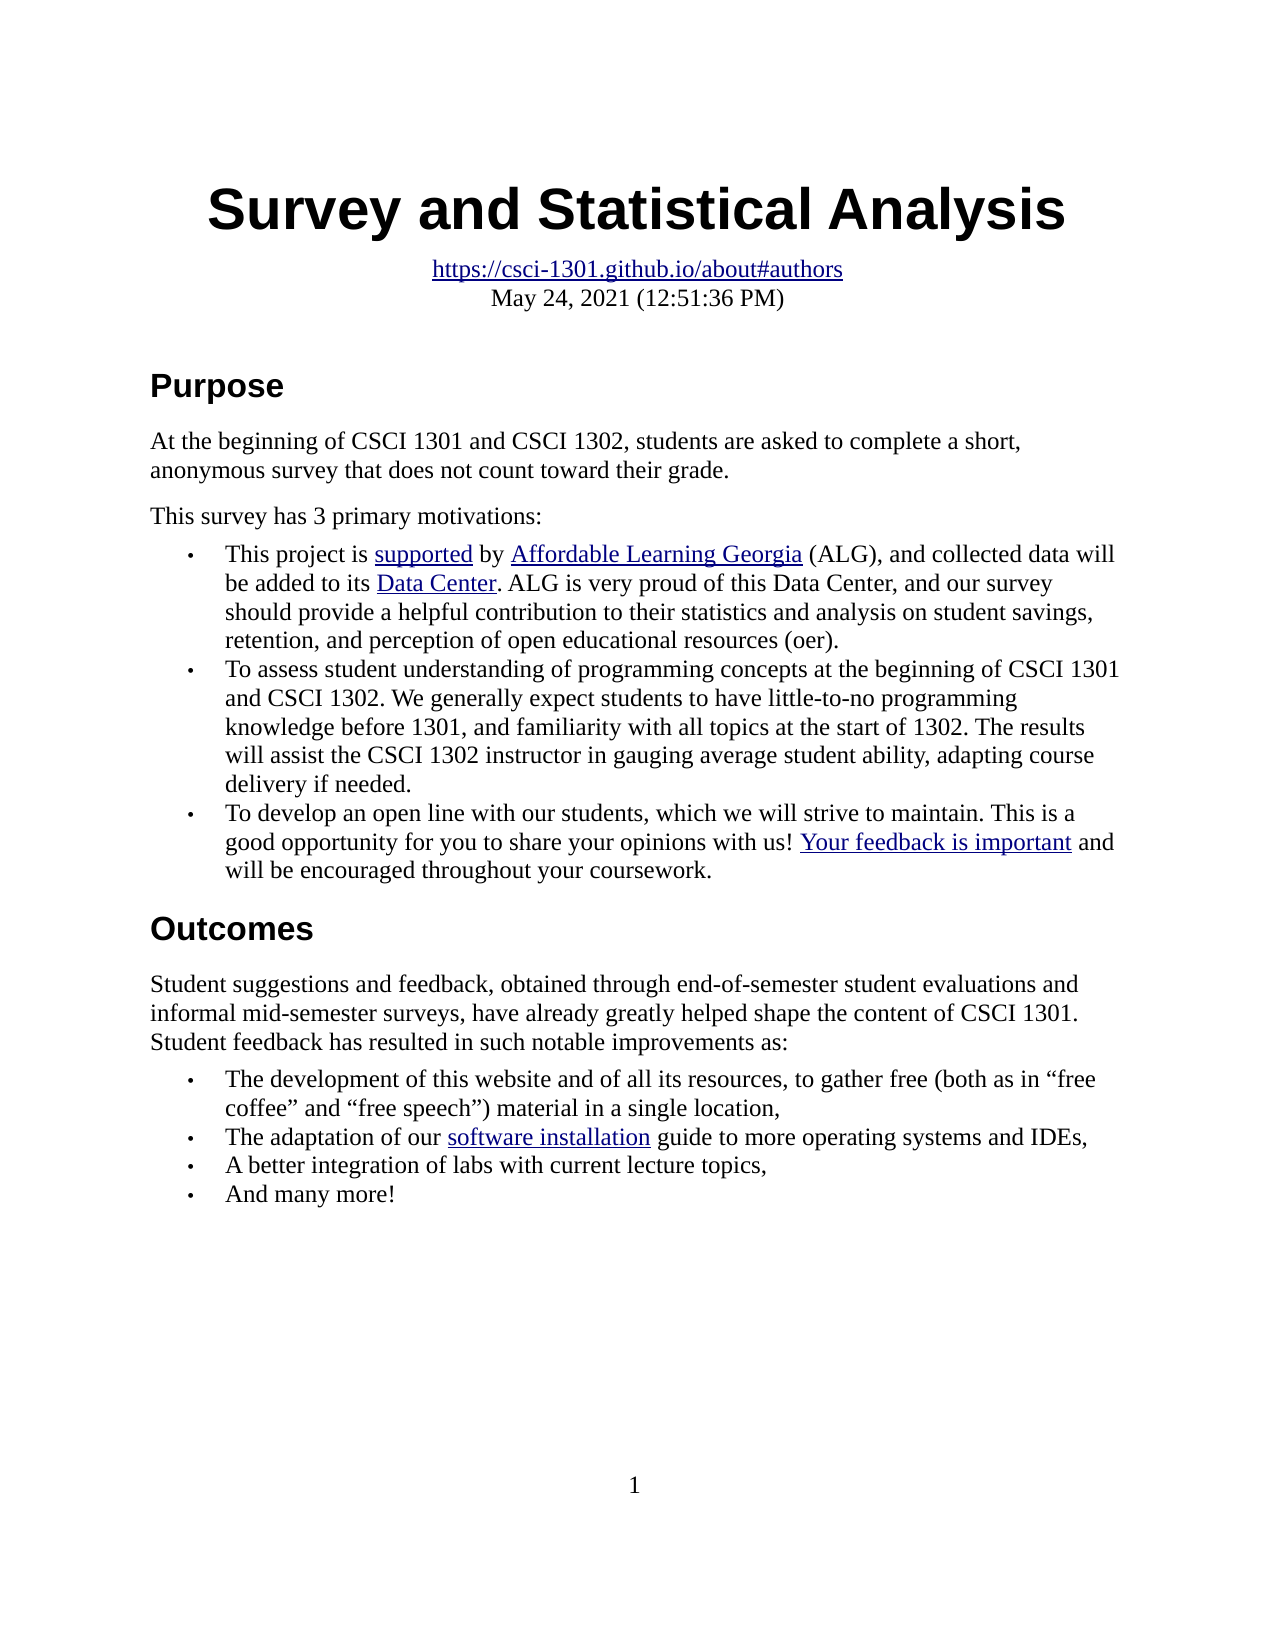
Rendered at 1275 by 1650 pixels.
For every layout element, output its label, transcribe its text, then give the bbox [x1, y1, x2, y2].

list This project is supported by Affordable Learning Georgia (ALG), and collected data will be added to its Data Center. ALG is very proud of this Data Center, and our survey should provide a helpful contribution to their statistics and analysis on student savings, retention, and perception of open educational resources (oer). [187, 539, 1125, 654]
text https://csci-1301.github.io/about#authors [150, 254, 1125, 283]
list To develop an open line with our students, which we will strive to maintain. This is a good opportunity for you to share your opinions with us! Your feedback is important and will be encouraged throughout your coursework. [187, 798, 1125, 884]
text This survey has 3 primary motivations: [150, 501, 1125, 530]
text May 24, 2021 (12:51:36 PM) [150, 283, 1125, 312]
text Student suggestions and feedback, obtained through end-of-semester student evaluations and informal mid-semester surveys, have already greatly helped shape the content of CSCI 1301. Student feedback has resulted in such notable improvements as: [150, 969, 1125, 1055]
title Survey and Statistical Analysis [150, 175, 1125, 242]
list A better integration of labs with current lecture topics, [187, 1151, 1125, 1179]
subtitle Outcomes [150, 909, 1125, 948]
subtitle Purpose [150, 366, 1125, 404]
list And many more! [187, 1179, 1125, 1208]
list The adaptation of our software installation guide to more operating systems and IDEs, [187, 1122, 1125, 1151]
text At the beginning of CSCI 1301 and CSCI 1302, students are asked to complete a short, anonymous survey that does not count toward their grade. [150, 426, 1125, 483]
list The development of this website and of all its resources, to gather free (both as in “free coffee” and “free speech”) material in a single location, [187, 1064, 1125, 1122]
list To assess student understanding of programming concepts at the beginning of CSCI 1301 and CSCI 1302. We generally expect students to have little-to-no programming knowledge before 1301, and familiarity with all topics at the start of 1302. The results will assist the CSCI 1302 instructor in gauging average student ability, adapting course delivery if needed. [187, 654, 1125, 798]
